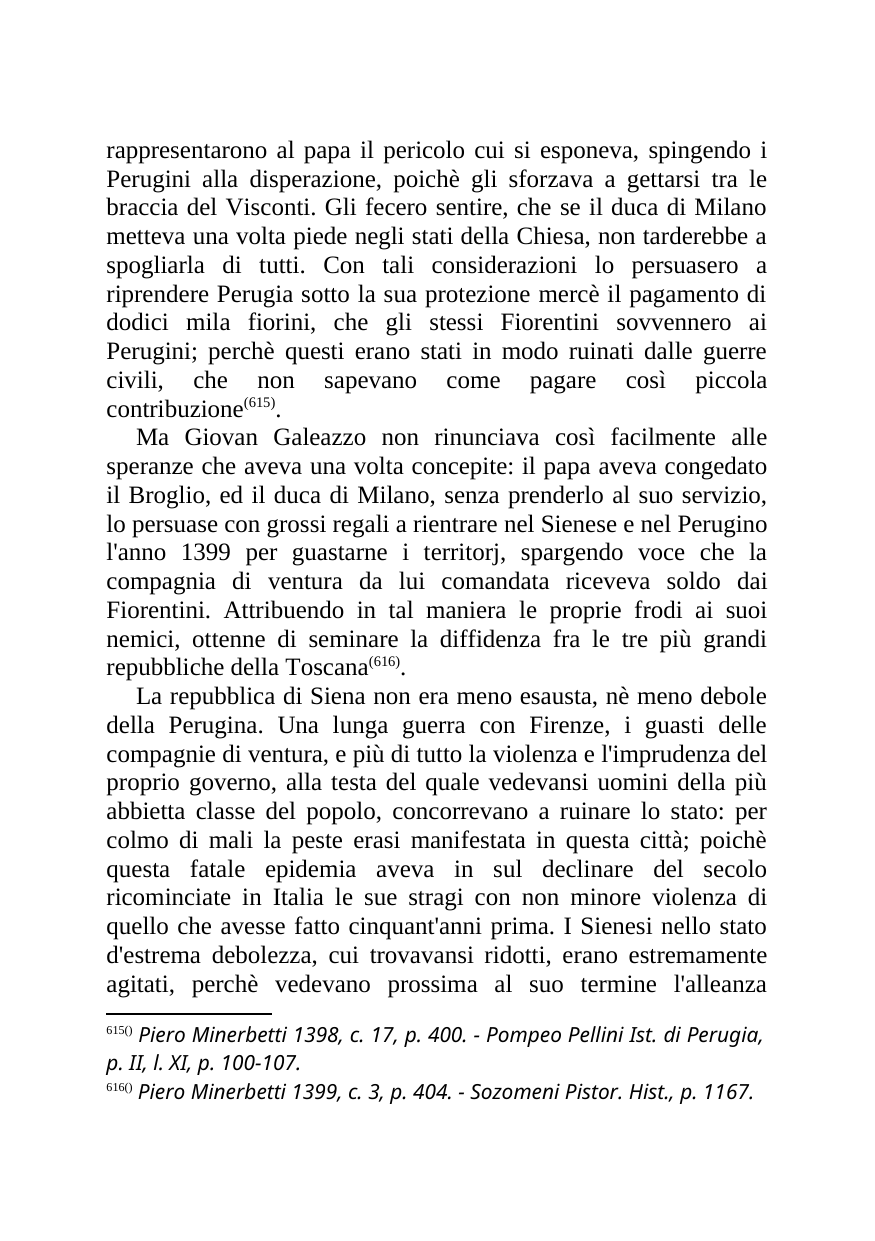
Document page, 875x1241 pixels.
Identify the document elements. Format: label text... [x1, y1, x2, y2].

text Ma Giovan Galeazzo non rinunciava così facilmente alle speranze che aveva una volta concepite: il papa aveva congedato il Broglio, ed il duca di Milano, senza prenderlo al suo servizio, lo persuase con grossi regali a rientrare nel Sienese e nel Perugino l'anno 1399 per guastarne i territorj, spargendo voce che la compagnia di ventura da lui comandata riceveva soldo dai Fiorentini. Attribuendo in tal maniera le proprie frodi ai suoi nemici, ottenne di seminare la diffidenza fra le tre più grandi repubbliche della Toscana(). [106, 422, 768, 681]
text La repubblica di Siena non era meno esausta, nè meno debole della Perugina. Una lunga guerra con Firenze, i guasti delle compagnie di ventura, e più di tutto la violenza e l'imprudenza del proprio governo, alla testa del quale vedevansi uomini della più abbietta classe del popolo, concorrevano a ruinare lo stato: per colmo di mali la peste erasi manifestata in questa città; poichè questa fatale epidemia aveva in sul declinare del secolo ricominciate in Italia le sue stragi con non minore violenza di quello che avesse fatto cinquant'anni prima. I Sienesi nello stato d'estrema debolezza, cui trovavansi ridotti, erano estremamente agitati, perchè vedevano prossima al suo termine l'alleanza [106, 681, 768, 997]
text () Piero Minerbetti 1398, c. 17, p. 400. - Pompeo Pellini Ist. di Perugia, p. II, l. XI, p. 100-107. [106, 1020, 768, 1077]
text rappresentarono al papa il pericolo cui si esponeva, spingendo i Perugini alla disperazione, poichè gli sforzava a gettarsi tra le braccia del Visconti. Gli fecero sentire, che se il duca di Milano metteva una volta piede negli stati della Chiesa, non tarderebbe a spogliarla di tutti. Con tali considerazioni lo persuasero a riprendere Perugia sotto la sua protezione mercè il pagamento di dodici mila fiorini, che gli stessi Fiorentini sovvennero ai Perugini; perchè questi erano stati in modo ruinati dalle guerre civili, che non sapevano come pagare così piccola contribuzione(). [106, 135, 768, 422]
text () Piero Minerbetti 1399, c. 3, p. 404. - Sozomeni Pistor. Hist., p. 1167. [106, 1077, 768, 1105]
